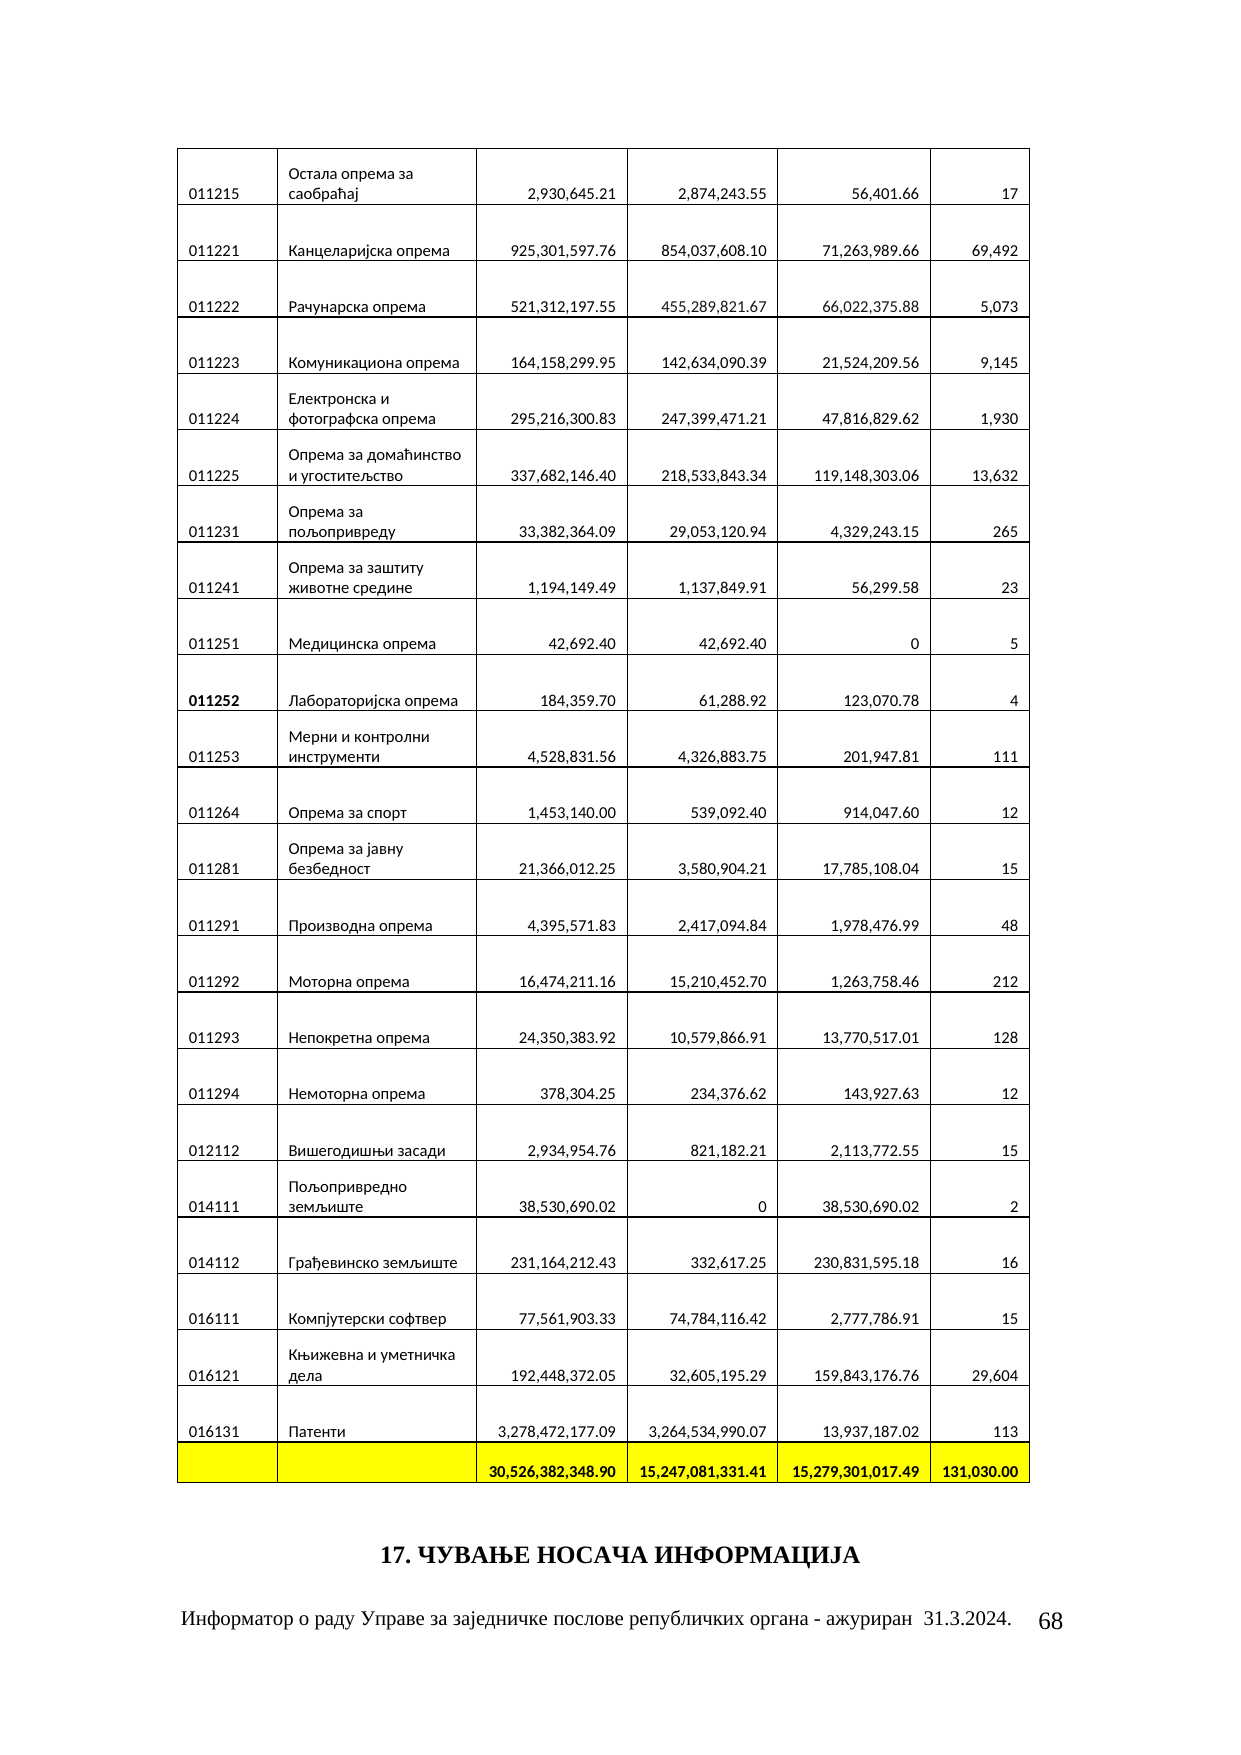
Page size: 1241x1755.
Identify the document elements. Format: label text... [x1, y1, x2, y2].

table_cell 12 [931, 1049, 1029, 1104]
table_cell 24,350,383.92 [477, 993, 627, 1048]
table_cell 011294 [178, 1049, 277, 1104]
table_cell Комуникациона опрема [278, 318, 476, 373]
table_cell Канцеларијска опрема [278, 205, 476, 260]
table_cell 378,304.25 [477, 1049, 627, 1104]
table_cell 539,092.40 [628, 768, 777, 823]
table_cell Патенти [278, 1386, 476, 1441]
table_cell 011253 [178, 711, 277, 766]
table_cell 30,526,382,348.90 [477, 1443, 627, 1482]
table_cell 3,264,534,990.07 [628, 1386, 777, 1441]
table_cell 011291 [178, 880, 277, 935]
table_cell 0 [778, 599, 930, 654]
table_cell 192,448,372.05 [477, 1330, 627, 1385]
table_cell 4,395,571.83 [477, 880, 627, 935]
table_cell Опрема за пољопривреду [278, 486, 476, 541]
table_cell 32,605,195.29 [628, 1330, 777, 1385]
table_cell 265 [931, 486, 1029, 541]
table_cell 011223 [178, 318, 277, 373]
table_cell 2,417,094.84 [628, 880, 777, 935]
table_cell 142,634,090.39 [628, 318, 777, 373]
table_cell 16 [931, 1218, 1029, 1273]
table_cell 201,947.81 [778, 711, 930, 766]
table_cell 2,777,786.91 [778, 1274, 930, 1329]
table_cell 014111 [178, 1161, 277, 1216]
table_cell 1,194,149.49 [477, 543, 627, 598]
table_cell 1,263,758.46 [778, 936, 930, 991]
table_cell 0 [628, 1161, 777, 1216]
table_cell 74,784,116.42 [628, 1274, 777, 1329]
table_cell 011264 [178, 768, 277, 823]
table_cell 4 [931, 655, 1029, 710]
table_cell 38,530,690.02 [477, 1161, 627, 1216]
table_cell 77,561,903.33 [477, 1274, 627, 1329]
table_cell 15 [931, 1105, 1029, 1160]
table_cell 332,617.25 [628, 1218, 777, 1273]
table_cell 011215 [178, 149, 277, 204]
table_cell 123,070.78 [778, 655, 930, 710]
table_cell 13,632 [931, 430, 1029, 485]
table_cell 71,263,989.66 [778, 205, 930, 260]
table_cell 455,289,821.67 [628, 261, 777, 316]
table_cell 47,816,829.62 [778, 374, 930, 429]
table_cell 17 [931, 149, 1029, 204]
table_cell 2 [931, 1161, 1029, 1216]
table_cell 212 [931, 936, 1029, 991]
table_cell 521,312,197.55 [477, 261, 627, 316]
table_cell 56,401.66 [778, 149, 930, 204]
table_cell Остала опрема за саобраћај [278, 149, 476, 204]
table_cell 42,692.40 [477, 599, 627, 654]
table_cell 113 [931, 1386, 1029, 1441]
table_cell 184,359.70 [477, 655, 627, 710]
table_cell 2,930,645.21 [477, 149, 627, 204]
table_cell 011231 [178, 486, 277, 541]
table_cell Компјутерски софтвер [278, 1274, 476, 1329]
table_cell 016121 [178, 1330, 277, 1385]
table_cell Опрема за јавну безбедност [278, 824, 476, 879]
table_cell Медицинска опрема [278, 599, 476, 654]
table_cell 1,137,849.91 [628, 543, 777, 598]
table_cell Опрема за спорт [278, 768, 476, 823]
table_cell 3,278,472,177.09 [477, 1386, 627, 1441]
table_cell 131,030.00 [931, 1443, 1029, 1482]
table_cell 230,831,595.18 [778, 1218, 930, 1273]
table_cell 33,382,364.09 [477, 486, 627, 541]
table_cell Опрема за домаћинство и угоститељство [278, 430, 476, 485]
table_cell 1,930 [931, 374, 1029, 429]
table_cell 16,474,211.16 [477, 936, 627, 991]
table_cell 15,210,452.70 [628, 936, 777, 991]
table_cell Књижевна и уметничка дела [278, 1330, 476, 1385]
table_cell 4,329,243.15 [778, 486, 930, 541]
table_cell 231,164,212.43 [477, 1218, 627, 1273]
table_cell Моторна опрема [278, 936, 476, 991]
table_cell Лабораторијска опрема [278, 655, 476, 710]
table_cell 159,843,176.76 [778, 1330, 930, 1385]
table_cell 29,604 [931, 1330, 1029, 1385]
table_cell 13,937,187.02 [778, 1386, 930, 1441]
table_cell 164,158,299.95 [477, 318, 627, 373]
table_cell 128 [931, 993, 1029, 1048]
table_cell [178, 1443, 277, 1482]
table_cell 011221 [178, 205, 277, 260]
table_cell 295,216,300.83 [477, 374, 627, 429]
table_cell 5,073 [931, 261, 1029, 316]
table_cell 15 [931, 824, 1029, 879]
table_cell Немоторна опрема [278, 1049, 476, 1104]
table_cell Електронска и фотографска опрема [278, 374, 476, 429]
table_cell 011241 [178, 543, 277, 598]
table_cell 15 [931, 1274, 1029, 1329]
table_cell Пољопривредно земљиште [278, 1161, 476, 1216]
table_cell 29,053,120.94 [628, 486, 777, 541]
table_cell 218,533,843.34 [628, 430, 777, 485]
table_cell Опрема за заштиту животне средине [278, 543, 476, 598]
table_cell 011292 [178, 936, 277, 991]
table_cell 15,279,301,017.49 [778, 1443, 930, 1482]
table_cell 38,530,690.02 [778, 1161, 930, 1216]
table_cell 914,047.60 [778, 768, 930, 823]
table_cell Производна опрема [278, 880, 476, 935]
table_cell 011222 [178, 261, 277, 316]
table_cell Мерни и контролни инструменти [278, 711, 476, 766]
table_cell 13,770,517.01 [778, 993, 930, 1048]
table_cell Рачунарска опрема [278, 261, 476, 316]
table_cell 821,182.21 [628, 1105, 777, 1160]
table_cell 9,145 [931, 318, 1029, 373]
table_cell 011251 [178, 599, 277, 654]
table_cell 1,978,476.99 [778, 880, 930, 935]
table_cell 011293 [178, 993, 277, 1048]
table_cell 925,301,597.76 [477, 205, 627, 260]
table_cell 5 [931, 599, 1029, 654]
table_cell 15,247,081,331.41 [628, 1443, 777, 1482]
table_cell 2,113,772.55 [778, 1105, 930, 1160]
table_cell 2,934,954.76 [477, 1105, 627, 1160]
table_cell 42,692.40 [628, 599, 777, 654]
subtitle 17. ЧУВАЊЕ НОСАЧА ИНФОРМАЦИЈА [177, 1541, 1063, 1569]
table_cell [278, 1443, 476, 1482]
table_cell 012112 [178, 1105, 277, 1160]
table_cell 143,927.63 [778, 1049, 930, 1104]
table_cell 17,785,108.04 [778, 824, 930, 879]
table_cell 1,453,140.00 [477, 768, 627, 823]
table_cell 337,682,146.40 [477, 430, 627, 485]
table_cell 69,492 [931, 205, 1029, 260]
table_cell 21,366,012.25 [477, 824, 627, 879]
table_cell 016131 [178, 1386, 277, 1441]
table_cell 119,148,303.06 [778, 430, 930, 485]
table_cell 23 [931, 543, 1029, 598]
table_cell 011252 [178, 655, 277, 710]
table_cell 014112 [178, 1218, 277, 1273]
table_cell 111 [931, 711, 1029, 766]
table_cell 10,579,866.91 [628, 993, 777, 1048]
table_cell 011225 [178, 430, 277, 485]
table_cell 48 [931, 880, 1029, 935]
table_cell 61,288.92 [628, 655, 777, 710]
table_cell 66,022,375.88 [778, 261, 930, 316]
table_cell 011224 [178, 374, 277, 429]
table_cell 247,399,471.21 [628, 374, 777, 429]
table_cell 011281 [178, 824, 277, 879]
table_cell 016111 [178, 1274, 277, 1329]
table_cell 4,528,831.56 [477, 711, 627, 766]
table_cell Непокретна опрема [278, 993, 476, 1048]
table_cell 56,299.58 [778, 543, 930, 598]
table_cell 2,874,243.55 [628, 149, 777, 204]
table_cell 234,376.62 [628, 1049, 777, 1104]
table_cell Грађевинско земљиште [278, 1218, 476, 1273]
table_cell 3,580,904.21 [628, 824, 777, 879]
table_cell 4,326,883.75 [628, 711, 777, 766]
table_cell 854,037,608.10 [628, 205, 777, 260]
table_cell 21,524,209.56 [778, 318, 930, 373]
table_cell Вишегодишњи засади [278, 1105, 476, 1160]
table_cell 12 [931, 768, 1029, 823]
